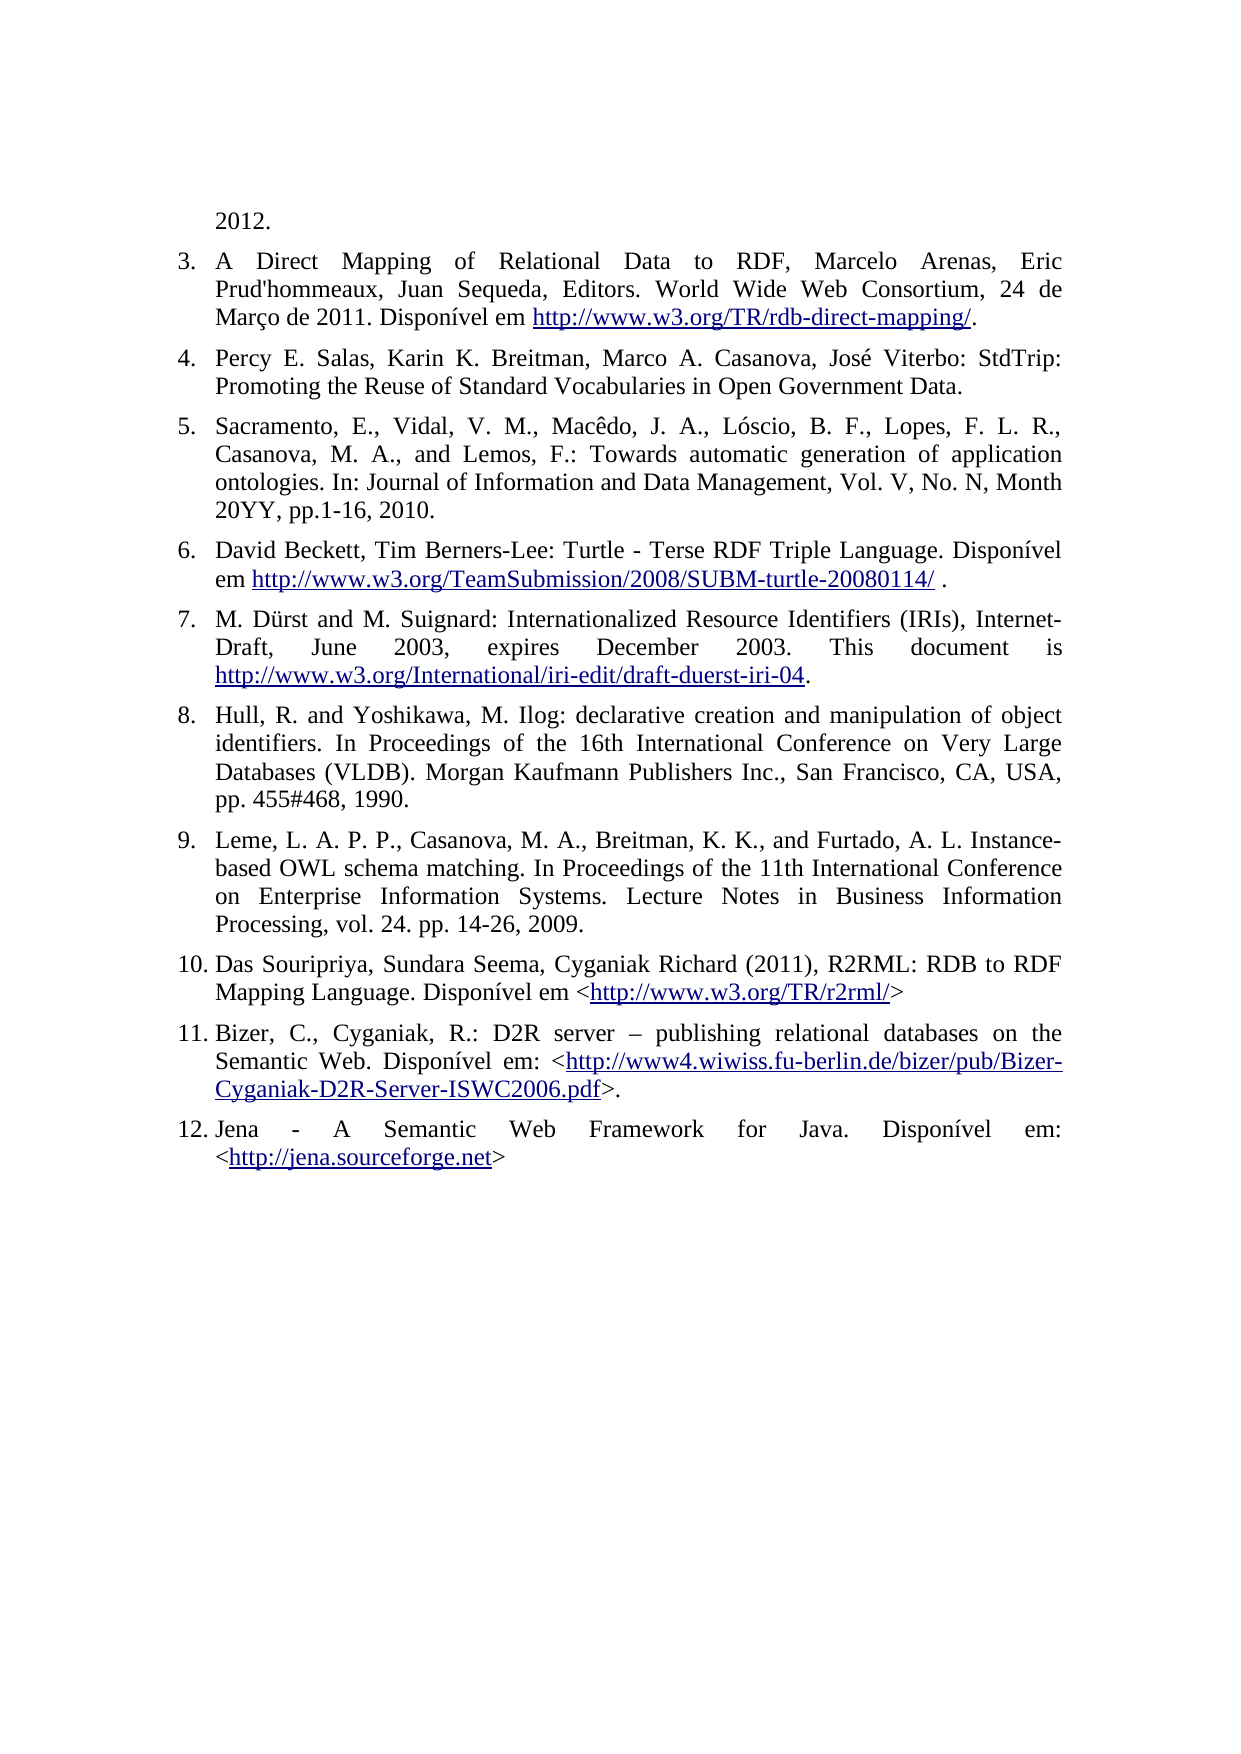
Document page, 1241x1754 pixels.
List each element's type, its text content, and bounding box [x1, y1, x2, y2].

list Jena - A Semantic Web Framework for Java. Disponível em: <http://jena.sourceforge.net> [177, 1115, 1063, 1171]
list 2012. [177, 207, 1063, 235]
list Bizer, C., Cyganiak, R.: D2R server – publishing relational databases on the Semantic Web. Disponível em: <http://www4.wiwiss.fu-berlin.de/bizer/pub/Bizer-Cyganiak-D2R-Server-ISWC2006.pdf>. [177, 1019, 1063, 1103]
list A Direct Mapping of Relational Data to RDF, Marcelo Arenas, Eric Prud'hommeaux, Juan Sequeda, Editors. World Wide Web Consortium, 24 de Março de 2011. Disponível em http://www.w3.org/TR/rdb-direct-mapping/. [177, 247, 1063, 331]
list Leme, L. A. P. P., Casanova, M. A., Breitman, K. K., and Furtado, A. L. Instance-based OWL schema matching. In Proceedings of the 11th International Conference on Enterprise Information Systems. Lecture Notes in Business Information Processing, vol. 24. pp. 14-26, 2009. [177, 826, 1063, 938]
list Hull, R. and Yoshikawa, M. Ilog: declarative creation and manipulation of object identifiers. In Proceedings of the 16th International Conference on Very Large Databases (VLDB). Morgan Kaufmann Publishers Inc., San Francisco, CA, USA, pp. 455#468, 1990. [177, 701, 1063, 813]
list Das Souripriya, Sundara Seema, Cyganiak Richard (2011), R2RML: RDB to RDF Mapping Language. Disponível em <http://www.w3.org/TR/r2rml/> [177, 950, 1063, 1006]
list M. Dürst and M. Suignard: Internationalized Resource Identifiers (IRIs), Internet-Draft, June 2003, expires December 2003. This document is http://www.w3.org/International/iri-edit/draft-duerst-iri-04. [177, 605, 1063, 689]
list Sacramento, E., Vidal, V. M., Macêdo, J. A., Lóscio, B. F., Lopes, F. L. R., Casanova, M. A., and Lemos, F.: Towards automatic generation of application ontologies. In: Journal of Information and Data Management, Vol. V, No. N, Month 20YY, pp.1-16, 2010. [177, 412, 1063, 524]
list David Beckett, Tim Berners-Lee: Turtle - Terse RDF Triple Language. Disponível em http://www.w3.org/TeamSubmission/2008/SUBM-turtle-20080114/ . [177, 536, 1063, 592]
list Percy E. Salas, Karin K. Breitman, Marco A. Casanova, José Viterbo: StdTrip: Promoting the Reuse of Standard Vocabularies in Open Government Data. [177, 343, 1063, 399]
